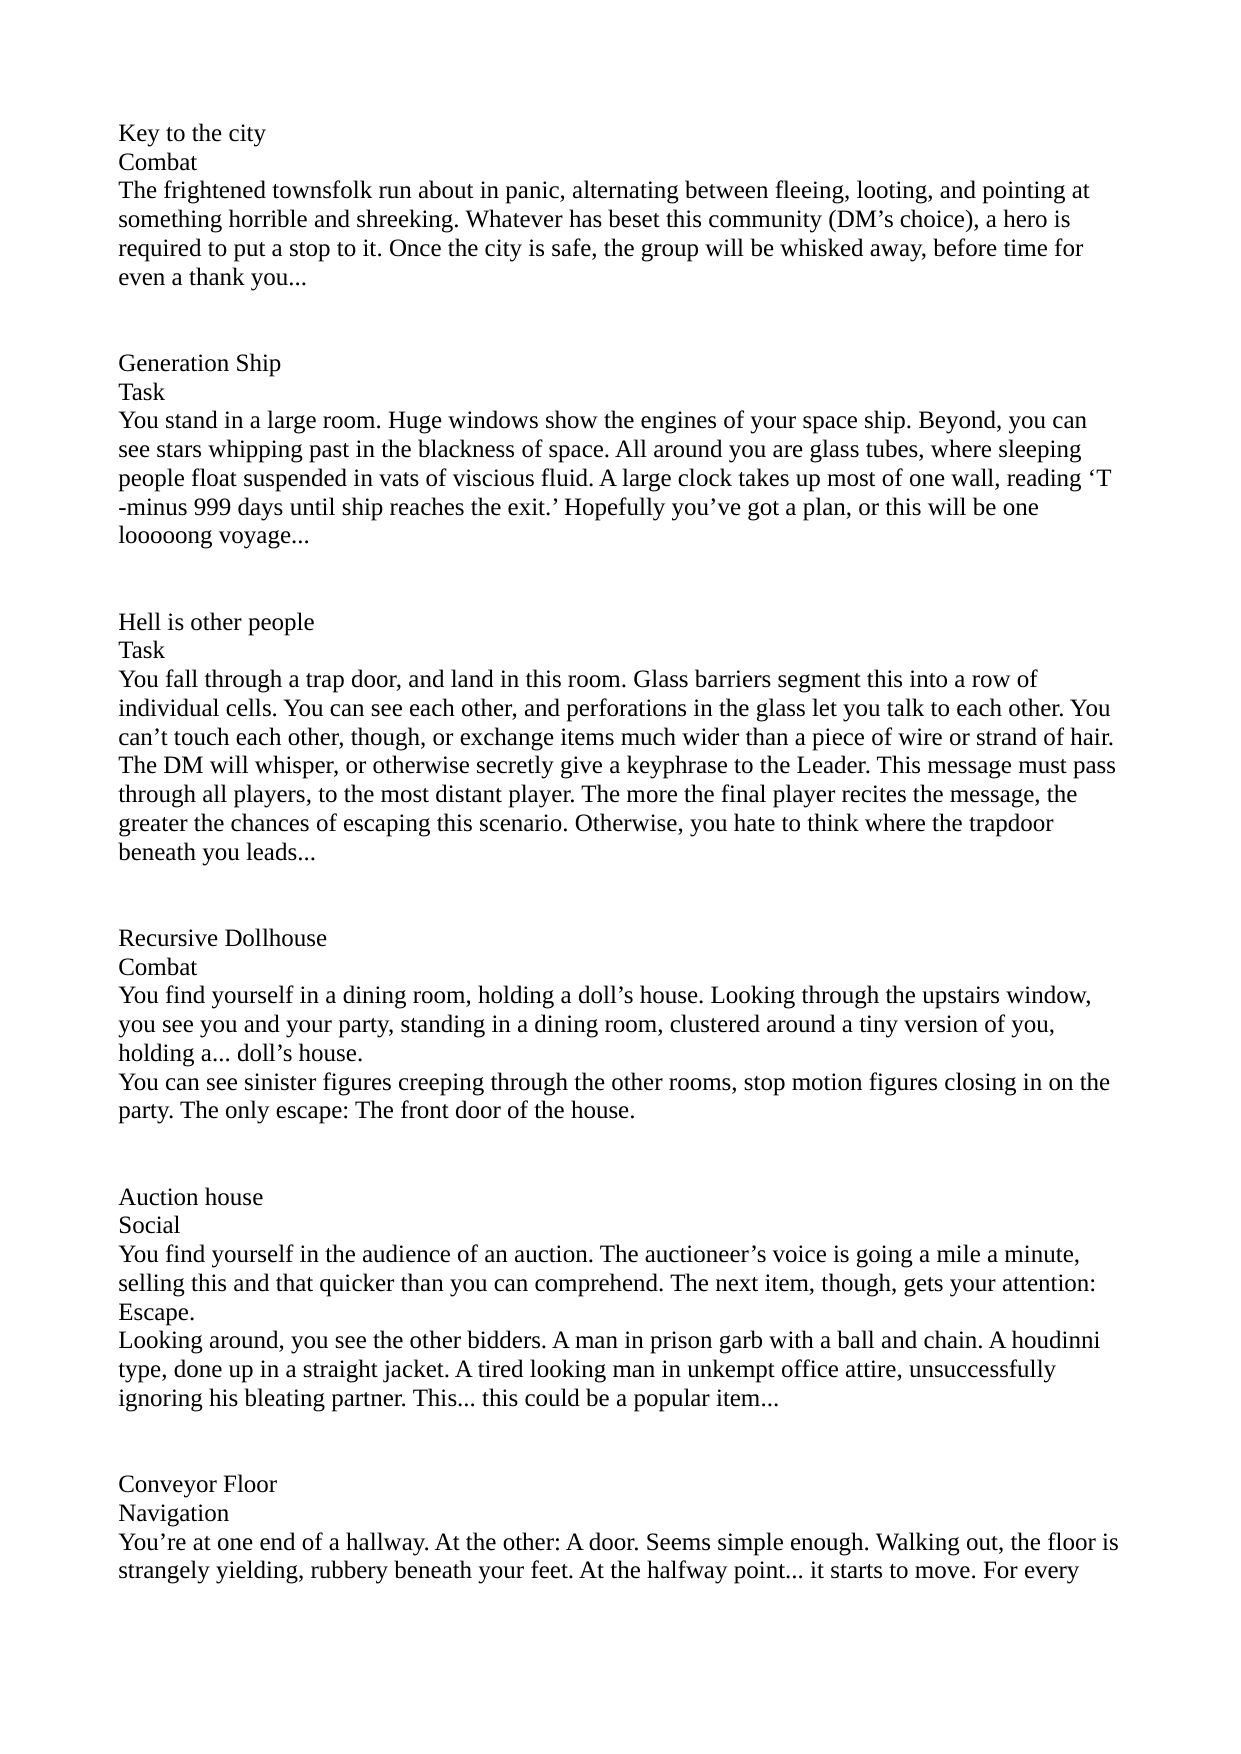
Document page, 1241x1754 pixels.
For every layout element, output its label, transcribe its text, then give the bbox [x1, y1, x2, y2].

text Recursive Dollhouse [118, 923, 1122, 952]
text Auction house [118, 1182, 1122, 1211]
text Looking around, you see the other bidders. A man in prison garb with a ball and chain. A houdinni type, done up in a straight jacket. A tired looking man in unkempt office attire, unsuccessfully ignoring his bleating partner. This... this could be a popular item... [118, 1326, 1122, 1412]
text You fall through a trap door, and land in this room. Glass barriers segment this into a row of individual cells. You can see each other, and perforations in the glass let you talk to each other. You can’t touch each other, though, or exchange items much wider than a piece of wire or strand of hair. [118, 664, 1122, 751]
text Navigation [118, 1498, 1122, 1527]
text Conveyor Floor [118, 1469, 1122, 1498]
text The frightened townsfolk run about in panic, alternating between fleeing, looting, and pointing at something horrible and shreeking. Whatever has beset this community (DM’s choice), a hero is required to put a stop to it. Once the city is safe, the group will be whisked away, before time for even a thank you... [118, 176, 1122, 291]
text Combat [118, 952, 1122, 981]
text Task [118, 377, 1122, 406]
text You find yourself in a dining room, holding a doll’s house. Looking through the upstairs window, you see you and your party, standing in a dining room, clustered around a tiny version of you, holding a... doll’s house. [118, 981, 1122, 1067]
text You can see sinister figures creeping through the other rooms, stop motion figures closing in on the party. The only escape: The front door of the house. [118, 1067, 1122, 1124]
text Combat [118, 147, 1122, 176]
text You find yourself in the audience of an auction. The auctioneer’s voice is going a mile a minute, selling this and that quicker than you can comprehend. The next item, though, gets your attention: Escape. [118, 1239, 1122, 1326]
text Generation Ship [118, 348, 1122, 377]
text You’re at one end of a hallway. At the other: A door. Seems simple enough. Walking out, the floor is strangely yielding, rubbery beneath your feet. At the halfway point... it starts to move. For every [118, 1527, 1122, 1584]
text Key to the city [118, 118, 1122, 147]
text Task [118, 636, 1122, 664]
text You stand in a large room. Huge windows show the engines of your space ship. Beyond, you can see stars whipping past in the blackness of space. All around you are glass tubes, where sleeping people float suspended in vats of viscious fluid. A large clock takes up most of one wall, reading ‘T -minus 999 days until ship reaches the exit.’ Hopefully you’ve got a plan, or this will be one looooong voyage... [118, 406, 1122, 549]
text Hell is other people [118, 607, 1122, 636]
text Social [118, 1211, 1122, 1239]
text The DM will whisper, or otherwise secretly give a keyphrase to the Leader. This message must pass through all players, to the most distant player. The more the final player recites the message, the greater the chances of escaping this scenario. Otherwise, you hate to think where the trapdoor beneath you leads... [118, 751, 1122, 866]
